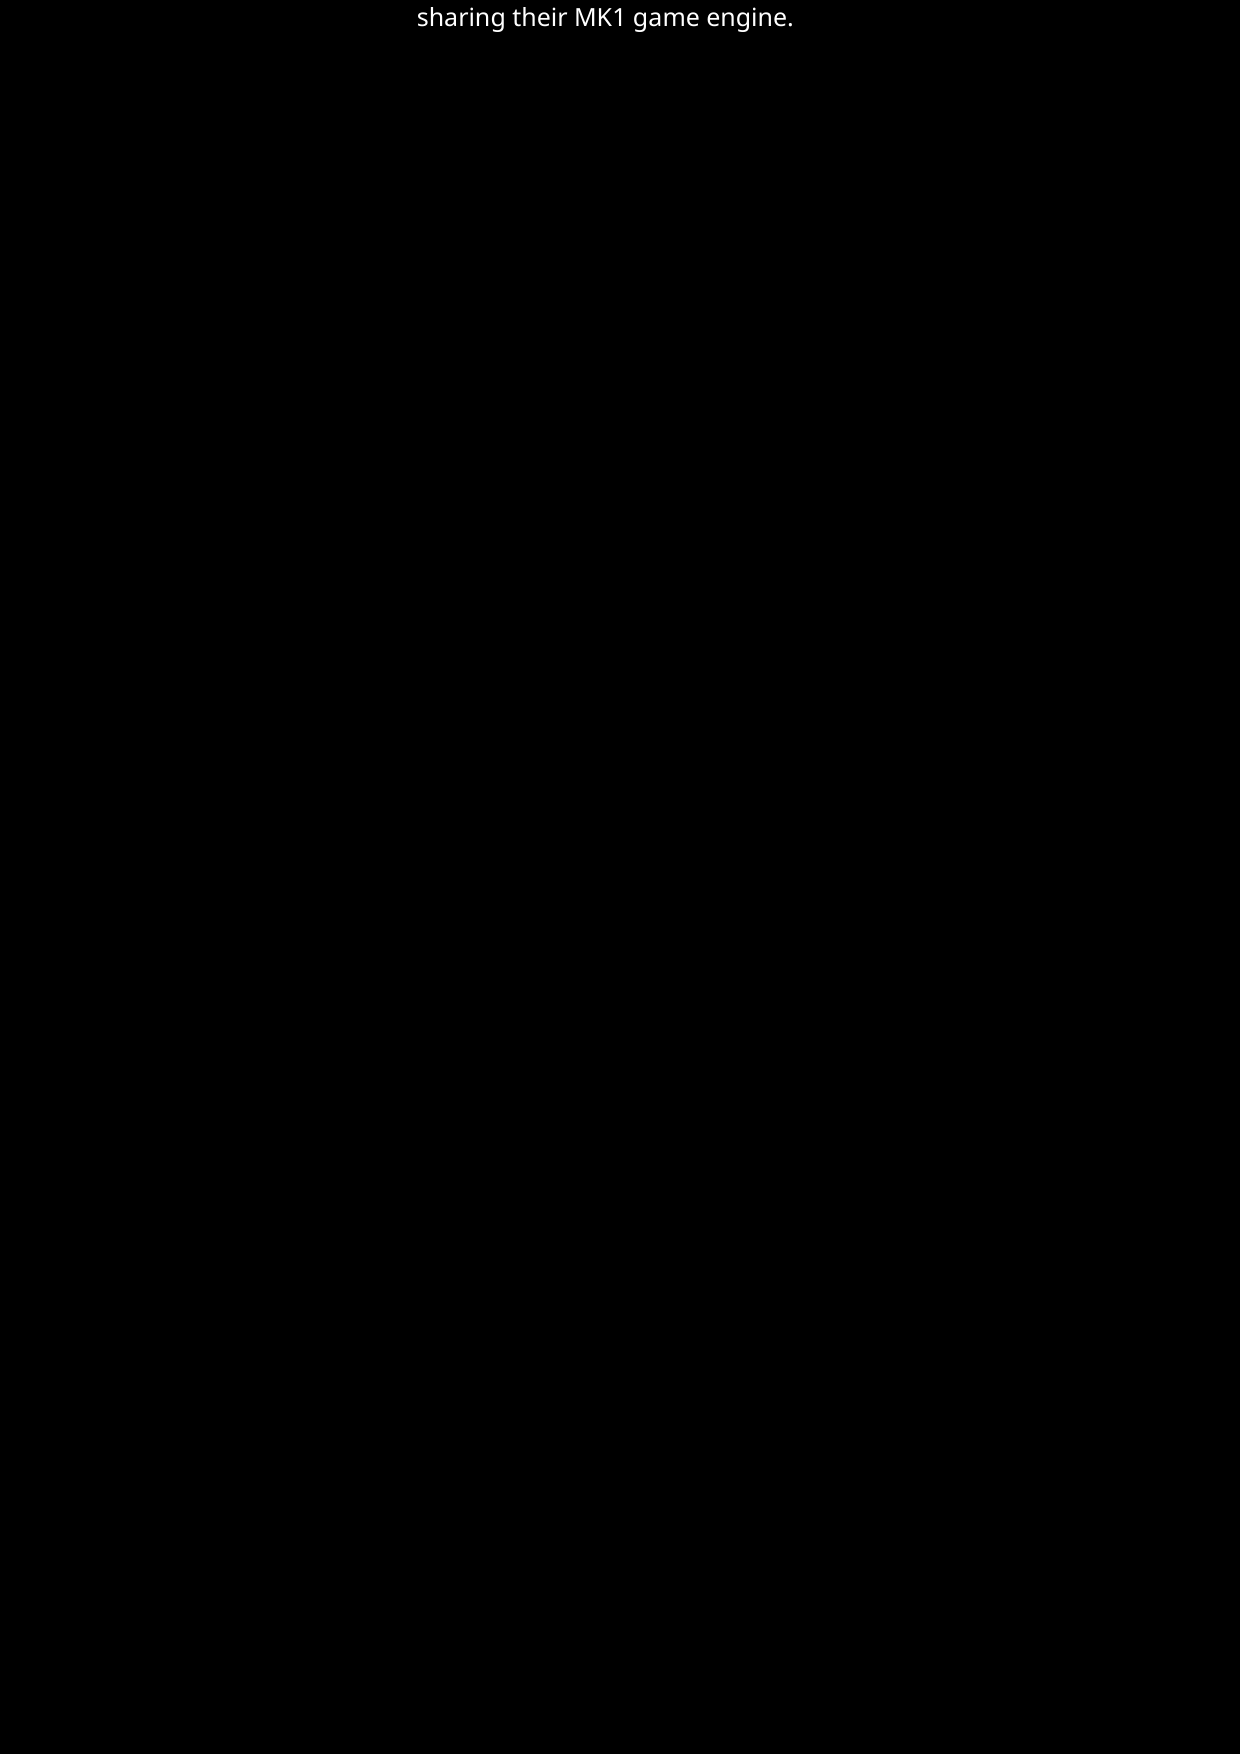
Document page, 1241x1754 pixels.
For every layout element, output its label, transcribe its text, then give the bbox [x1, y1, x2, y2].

text sharing their MK1 game engine. [0, 0, 1211, 34]
